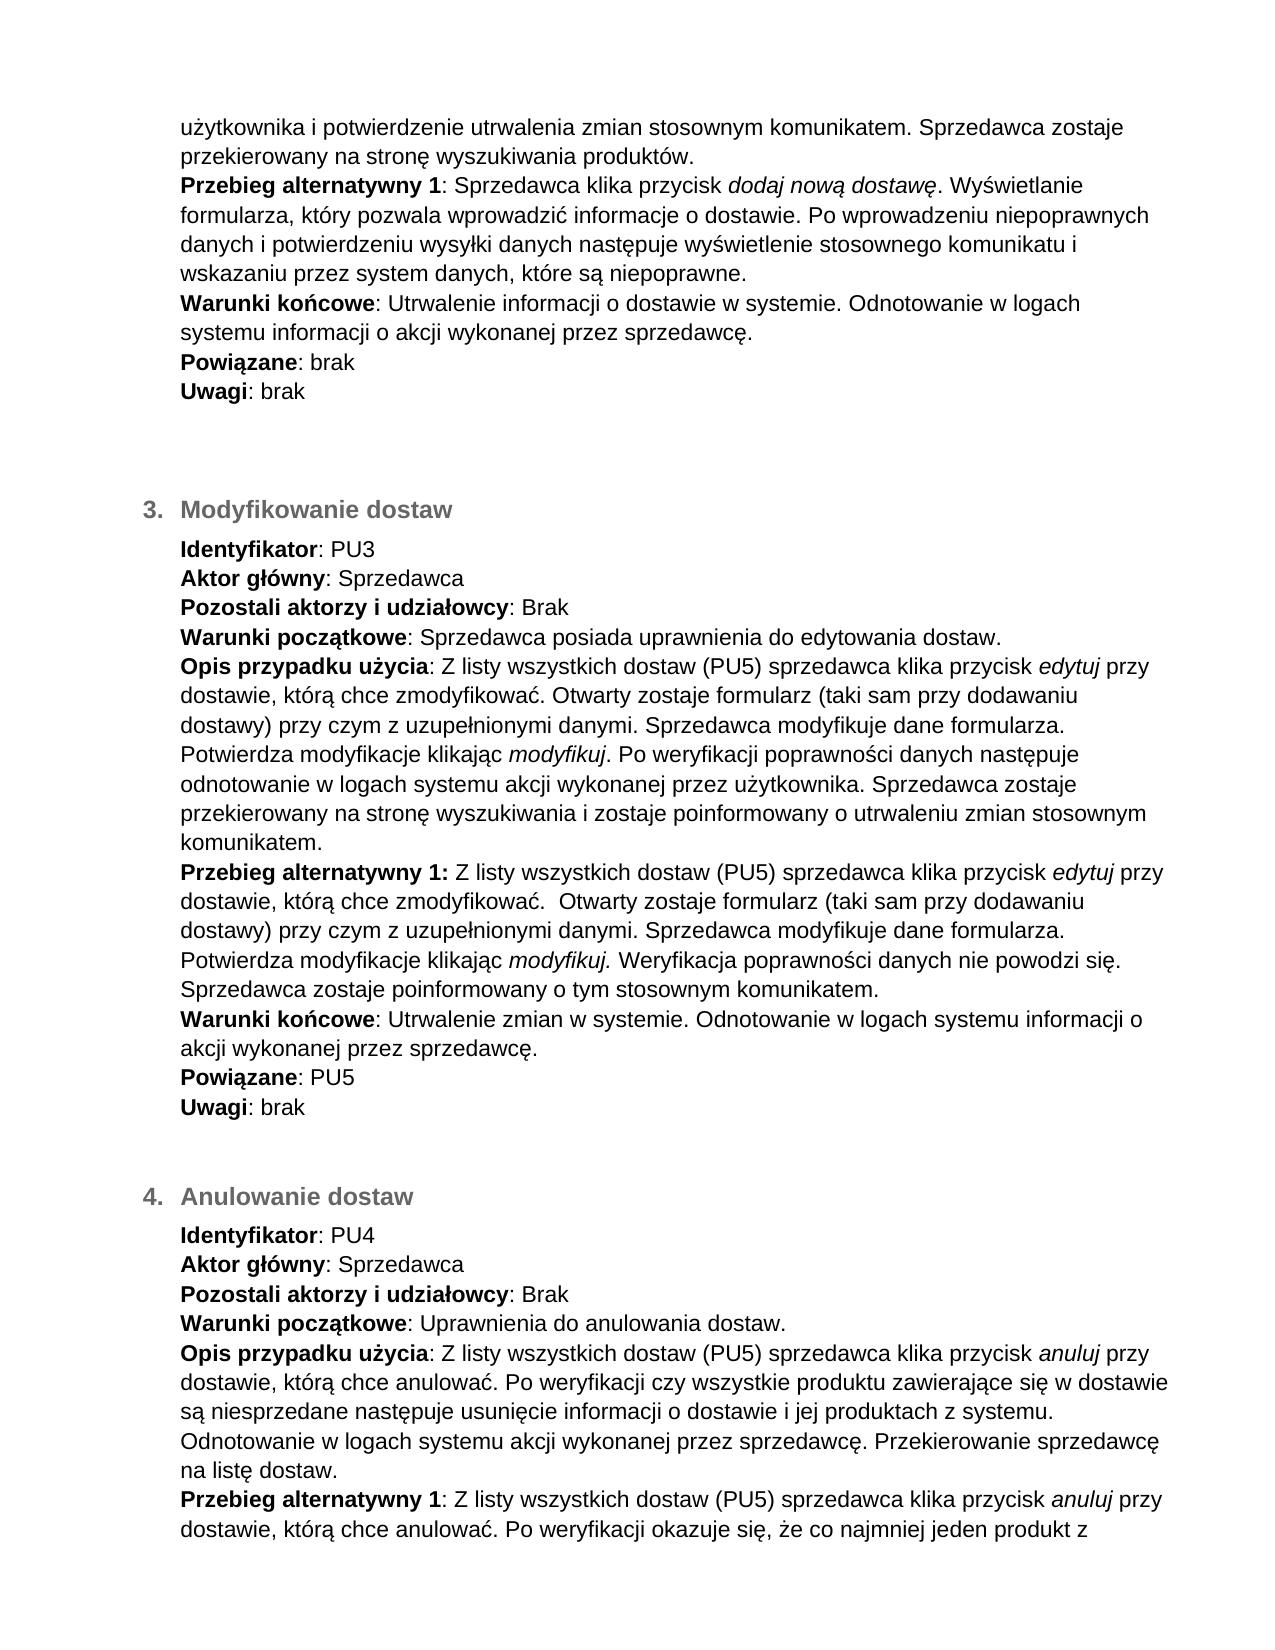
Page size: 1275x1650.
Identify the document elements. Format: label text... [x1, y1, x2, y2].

text Pozostali aktorzy i udziałowcy: Brak [180, 595, 1170, 621]
list Identyfikator: PU4 Aktor główny: Sprzedawca [143, 1223, 1170, 1278]
text Powiązane: brak [180, 349, 1170, 375]
text Uwagi: brak [180, 1094, 1170, 1120]
text Opis przypadku użycia: Z listy wszystkich dostaw (PU5) sprzedawca klika przycisk anuluj przy dostawie, którą chce anulować. Po weryfikacji czy wszystkie produktu zawierające się w dostawie są niesprzedane następuje usunięcie informacji o dostawie i jej produktach z systemu. Odnotowanie w logach systemu akcji wykonanej przez sprzedawcę. Przekierowanie sprzedawcę na listę dostaw. [180, 1340, 1170, 1483]
text Opis przypadku użycia: Z listy wszystkich dostaw (PU5) sprzedawca klika przycisk edytuj przy dostawie, którą chce zmodyfikować. Otwarty zostaje formularz (taki sam przy dodawaniu dostawy) przy czym z uzupełnionymi danymi. Sprzedawca modyfikuje dane formularza. Potwierdza modyfikacje klikając modyfikuj. Po weryfikacji poprawności danych następuje odnotowanie w logach systemu akcji wykonanej przez użytkownika. Sprzedawca zostaje przekierowany na stronę wyszukiwania i zostaje poinformowany o utrwaleniu zmian stosownym komunikatem. [180, 654, 1170, 856]
subtitle Modyfikowanie dostaw [143, 496, 1170, 524]
list Pozostali aktorzy i udziałowcy: Brak Warunki początkowe: Uprawnienia do anulowania dostaw. [143, 1281, 1170, 1336]
text Aktor główny: Sprzedawca [180, 566, 1170, 591]
text Warunki końcowe: Utrwalenie informacji o dostawie w systemie. Odnotowanie w logach systemu informacji o akcji wykonanej przez sprzedawcę. [180, 290, 1170, 345]
text Przebieg alternatywny 1: Z listy wszystkich dostaw (PU5) sprzedawca klika przycisk edytuj przy dostawie, którą chce zmodyfikować. Otwarty zostaje formularz (taki sam przy dodawaniu dostawy) przy czym z uzupełnionymi danymi. Sprzedawca modyfikuje dane formularza. Potwierdza modyfikacje klikając modyfikuj. Weryfikacja poprawności danych nie powodzi się. Sprzedawca zostaje poinformowany o tym stosownym komunikatem. [180, 859, 1170, 1002]
text Przebieg alternatywny 1: Z listy wszystkich dostaw (PU5) sprzedawca klika przycisk anuluj przy dostawie, którą chce anulować. Po weryfikacji okazuje się, że co najmniej jeden produkt z [180, 1487, 1170, 1542]
text Identyfikator: PU3 [180, 536, 1170, 562]
subtitle Anulowanie dostaw [143, 1182, 1170, 1210]
text Powiązane: PU5 [180, 1065, 1170, 1091]
text Warunki końcowe: Utrwalenie zmian w systemie. Odnotowanie w logach systemu informacji o akcji wykonanej przez sprzedawcę. [180, 1006, 1170, 1061]
text użytkownika i potwierdzenie utrwalenia zmian stosownym komunikatem. Sprzedawca zostaje przekierowany na stronę wyszukiwania produktów. [180, 114, 1170, 169]
text Warunki początkowe: Sprzedawca posiada uprawnienia do edytowania dostaw. [180, 624, 1170, 650]
text Uwagi: brak [180, 378, 1170, 404]
text Przebieg alternatywny 1: Sprzedawca klika przycisk dodaj nową dostawę. Wyświetlanie formularza, który pozwala wprowadzić informacje o dostawie. Po wprowadzeniu niepoprawnych danych i potwierdzeniu wysyłki danych następuje wyświetlenie stosownego komunikatu i wskazaniu przez system danych, które są niepoprawne. [180, 173, 1170, 287]
